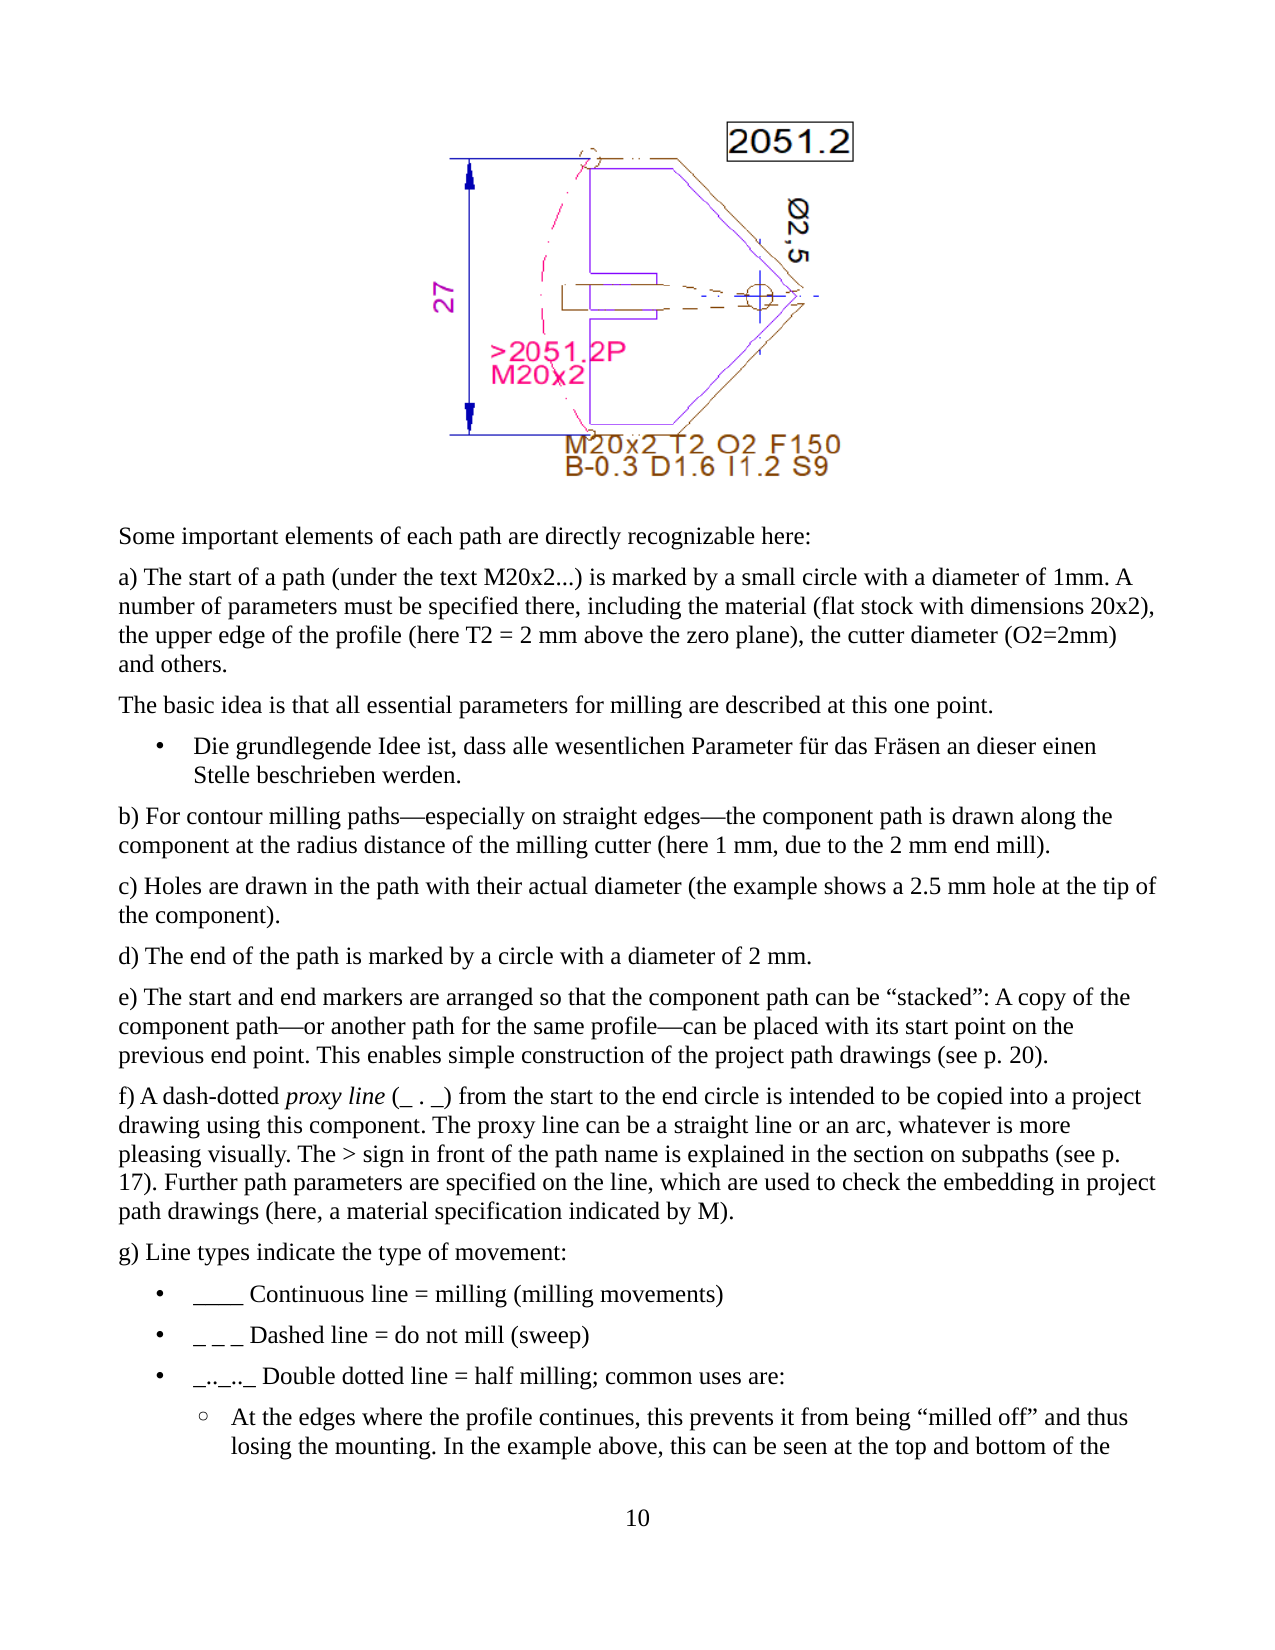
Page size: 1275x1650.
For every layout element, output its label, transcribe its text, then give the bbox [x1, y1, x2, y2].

text g) Line types indicate the type of movement: [118, 1237, 1157, 1266]
text a) The start of a path (under the text M20x2...) is marked by a small circle with a diameter of 1mm. A number of parameters must be specified there, including the material (flat stock with dimensions 20x2), the upper edge of the profile (here T2 = 2 mm above the zero plane), the cutter diameter (O2=2mm) and others. [118, 562, 1157, 677]
text e) The start and end markers are arranged so that the component path can be “stacked”: A copy of the component path—or another path for the same profile—can be placed with its start point on the previous end point. This enables simple construction of the project path drawings (see p. 19). [118, 982, 1157, 1069]
text c) Holes are drawn in the path with their actual diameter (the example shows a 2.5 mm hole at the tip of the component). [118, 871, 1157, 929]
text d) The end of the path is marked by a circle with a diameter of 2 mm. [118, 941, 1157, 970]
list At the edges where the profile continues, this prevents it from being “milled off” and thus losing the mounting. In the example above, this can be seen at the top and bottom of the [193, 1402, 1157, 1460]
list ____ Continuous line = milling (milling movements) [156, 1279, 1157, 1307]
list Die grundlegende Idee ist, dass alle wesentlichen Parameter für das Fräsen an dieser einen Stelle beschrieben werden. [156, 731, 1157, 789]
list _ _ _ Dashed line = do not mill (sweep) [156, 1320, 1157, 1349]
picture [420, 118, 855, 480]
text f) A dash-dotted proxy line (_ . _) from the start to the end circle is intended to be copied into a project drawing using this component. The proxy line can be a straight line or an arc, whatever is more pleasing visually. The > sign in front of the path name is explained in the section on subpaths (see p. 16). Further path parameters are specified on the line, which are used to check the embedding in project path drawings (here, a material specification indicated by M). [118, 1081, 1157, 1225]
text b) For contour milling paths—especially on straight edges—the component path is drawn along the component at the radius distance of the milling cutter (here 1 mm, due to the 2 mm end mill). [118, 801, 1157, 859]
list _.._.._ Double dotted line = half milling; common uses are: [156, 1361, 1157, 1390]
text Some important elements of each path are directly recognizable here: [118, 521, 1157, 550]
text The basic idea is that all essential parameters for milling are described at this one point. [118, 690, 1157, 719]
